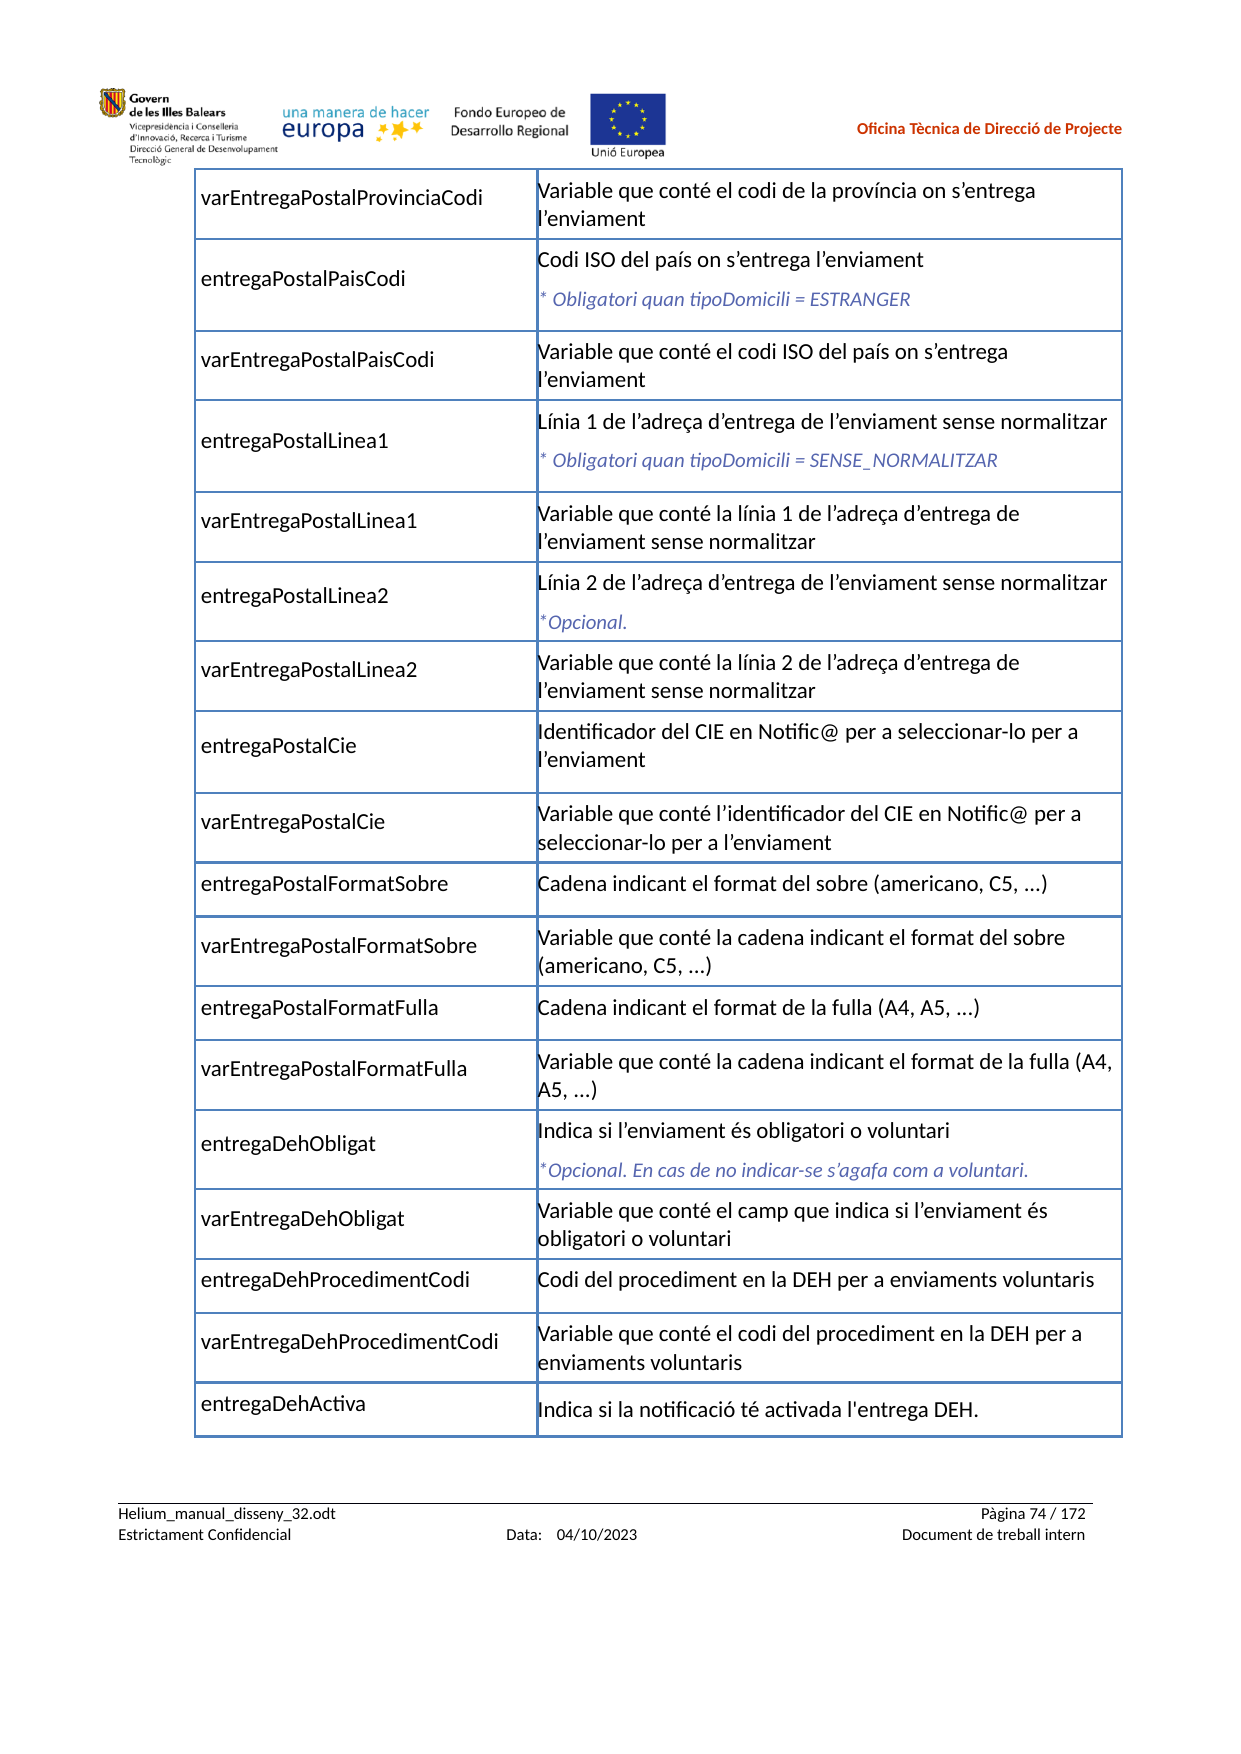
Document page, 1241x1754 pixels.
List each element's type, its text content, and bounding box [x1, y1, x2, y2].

table_cell Variable que conté el codi de la província on s’entrega l’enviament [539, 170, 1121, 237]
table_cell varEntregaPostalLinea2 [196, 642, 536, 710]
table_cell Línia 2 de l’adreça d’entrega de l’enviament sense normalitzar *Opcional. [539, 563, 1121, 640]
table_cell Variable que conté el codi del procediment en la DEH per a enviaments voluntaris [539, 1314, 1121, 1381]
table_cell Variable que conté l’identificador del CIE en Notific@ per a seleccionar-lo per a l’enviament [539, 794, 1121, 861]
table_cell Indica si la notificació té activada l'entrega DEH. [539, 1384, 1121, 1435]
table_cell varEntregaPostalLinea1 [196, 493, 536, 561]
table_cell Variable que conté la cadena indicant el format de la fulla (A4, A5, ...) [539, 1041, 1121, 1109]
table_cell Variable que conté el camp que indica si l’enviament és obligatori o voluntari [539, 1190, 1121, 1258]
table_cell Cadena indicant el format del sobre (americano, C5, ...) [539, 864, 1121, 915]
table_cell entregaPostalFormatFulla [196, 987, 536, 1039]
table_cell Línia 1 de l’adreça d’entrega de l’enviament sense normalitzar * Obligatori quan tipoDomicili = SENSE_NORMALITZAR [539, 401, 1121, 491]
table_cell Cadena indicant el format de la fulla (A4, A5, ...) [539, 987, 1121, 1039]
table_cell varEntregaPostalFormatFulla [196, 1041, 536, 1109]
table_cell varEntregaDehProcedimentCodi [196, 1314, 536, 1381]
table_cell entregaPostalCie [196, 712, 536, 792]
table_cell entregaPostalPaisCodi [196, 240, 536, 329]
table_cell entregaPostalLinea2 [196, 563, 536, 640]
table_cell entregaDehActiva [196, 1384, 536, 1435]
table_cell entregaPostalFormatSobre [196, 864, 536, 915]
table_cell entregaDehObligat [196, 1111, 536, 1188]
table_cell varEntregaPostalProvinciaCodi [196, 170, 536, 237]
table_cell Codi ISO del país on s’entrega l’enviament * Obligatori quan tipoDomicili = ESTRANGER [539, 240, 1121, 329]
table_cell Codi del procediment en la DEH per a enviaments voluntaris [539, 1260, 1121, 1312]
table_cell varEntregaPostalPaisCodi [196, 332, 536, 399]
table_cell Variable que conté el codi ISO del país on s’entrega l’enviament [539, 332, 1121, 399]
table_cell Identificador del CIE en Notific@ per a seleccionar-lo per a l’enviament [539, 712, 1121, 792]
table_cell Variable que conté la cadena indicant el format del sobre (americano, C5, ...) [539, 918, 1121, 985]
picture [99, 87, 668, 166]
table_cell entregaDehProcedimentCodi [196, 1260, 536, 1312]
table_cell varEntregaPostalFormatSobre [196, 918, 536, 985]
table_cell Variable que conté la línia 1 de l’adreça d’entrega de l’enviament sense normalitzar [539, 493, 1121, 561]
table_cell Variable que conté la línia 2 de l’adreça d’entrega de l’enviament sense normalitzar [539, 642, 1121, 710]
table_cell varEntregaPostalCie [196, 794, 536, 861]
table_cell entregaPostalLinea1 [196, 401, 536, 491]
table_cell varEntregaDehObligat [196, 1190, 536, 1258]
table_cell Indica si l’enviament és obligatori o voluntari *Opcional. En cas de no indicar-se s’agafa com a voluntari. [539, 1111, 1121, 1188]
